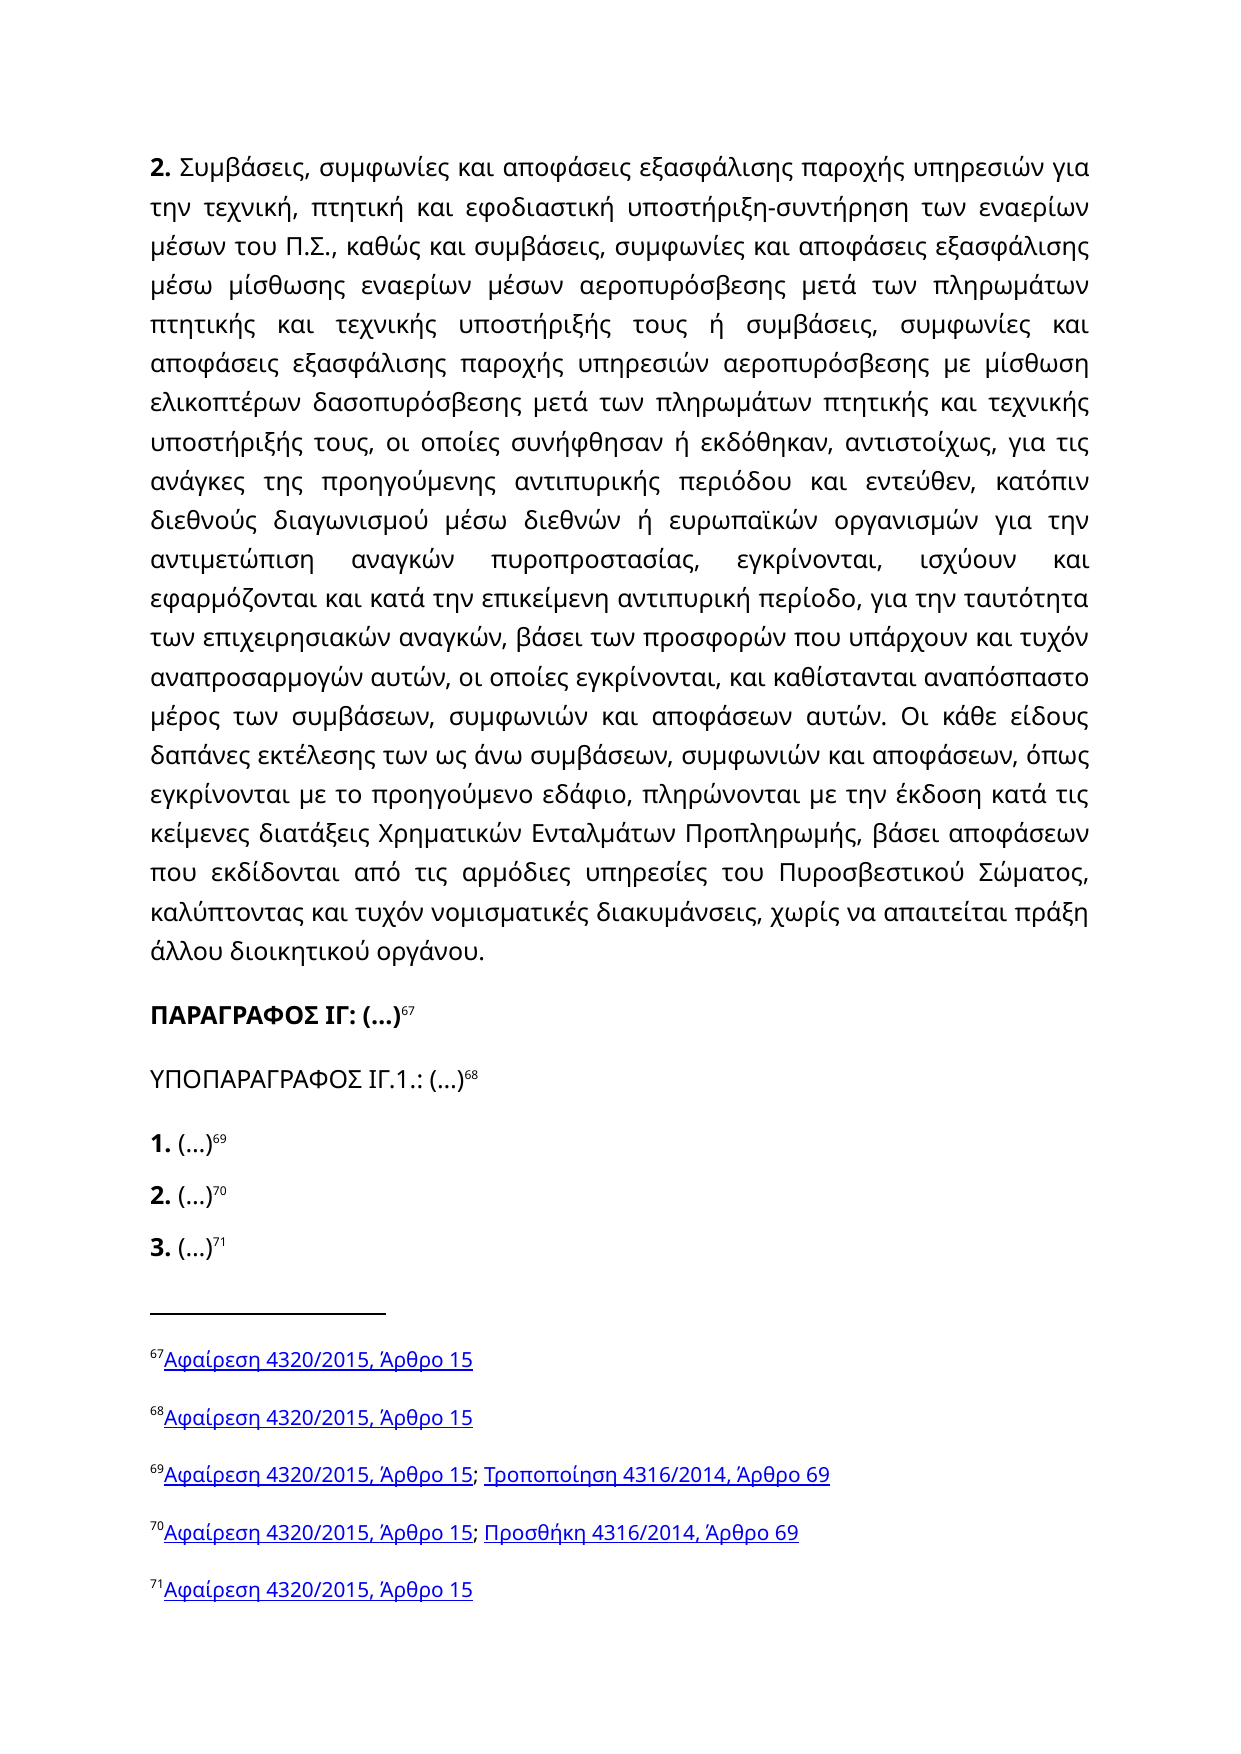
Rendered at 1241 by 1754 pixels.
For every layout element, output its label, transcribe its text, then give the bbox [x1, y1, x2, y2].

text Αφαίρεση 4320/2015, Άρθρο 15; Τροποποίηση 4316/2014, Άρθρο 69 [150, 1460, 1090, 1489]
text 3. (…) [150, 1229, 1090, 1263]
text 2. Συμβάσεις, συμφωνίες και αποφάσεις εξασφάλισης παροχής υπηρεσιών για την τεχνική, πτητική και εφοδιαστική υποστήριξη-συντήρηση των εναερίων μέσων του Π.Σ., καθώς και συμβάσεις, συμφωνίες και αποφάσεις εξασφάλισης μέσω μίσθωσης εναερίων μέσων αεροπυρόσβεσης μετά των πληρωμάτων πτητικής και τεχνικής υποστήριξής τους ή συμβάσεις, συμφωνίες και αποφάσεις εξασφάλισης παροχής υπηρεσιών αεροπυρόσβεσης με μίσθωση ελικοπτέρων δασοπυρόσβεσης μετά των πληρωμάτων πτητικής και τεχνικής υποστήριξής τους, οι οποίες συνήφθησαν ή εκδόθηκαν, αντιστοίχως, για τις ανάγκες της προηγούμενης αντιπυρικής περιόδου και εντεύθεν, κατόπιν διεθνούς διαγωνισμού μέσω διεθνών ή ευρωπαϊκών οργανισμών για την αντιμετώπιση αναγκών πυροπροστασίας, εγκρίνονται, ισχύουν και εφαρμόζονται και κατά την επικείμενη αντιπυρική περίοδο, για την ταυτότητα των επιχειρησιακών αναγκών, βάσει των προσφορών που υπάρχουν και τυχόν αναπροσαρμογών αυτών, οι οποίες εγκρίνονται, και καθίστανται αναπόσπαστο μέρος των συμβάσεων, συμφωνιών και αποφάσεων αυτών. Οι κάθε είδους δαπάνες εκτέλεσης των ως άνω συμβάσεων, συμφωνιών και αποφάσεων, όπως εγκρίνονται με το προηγούμενο εδάφιο, πληρώνονται με την έκδοση κατά τις κείμενες διατάξεις Χρηματικών Ενταλμάτων Προπληρωμής, βάσει αποφάσεων που εκδίδονται από τις αρμόδιες υπηρεσίες του Πυροσβεστικού Σώματος, καλύπτοντας και τυχόν νομισματικές διακυμάνσεις, χωρίς να απαιτείται πράξη άλλου διοικητικού οργάνου. [150, 150, 1090, 967]
text ΥΠΟΠΑΡΑΓΡΑΦΟΣ ΙΓ.1.: (…) [150, 1062, 1090, 1096]
text Αφαίρεση 4320/2015, Άρθρο 15; Προσθήκη 4316/2014, Άρθρο 69 [150, 1518, 1090, 1546]
text Αφαίρεση 4320/2015, Άρθρο 15 [150, 1576, 1090, 1604]
text Αφαίρεση 4320/2015, Άρθρο 15 [150, 1403, 1090, 1431]
text 2. (…) [150, 1177, 1090, 1212]
text Αφαίρεση 4320/2015, Άρθρο 15 [150, 1345, 1090, 1373]
text ΠΑΡΑΓΡΑΦΟΣ ΙΓ: (…) [150, 997, 1090, 1032]
text 1. (…) [150, 1126, 1090, 1160]
